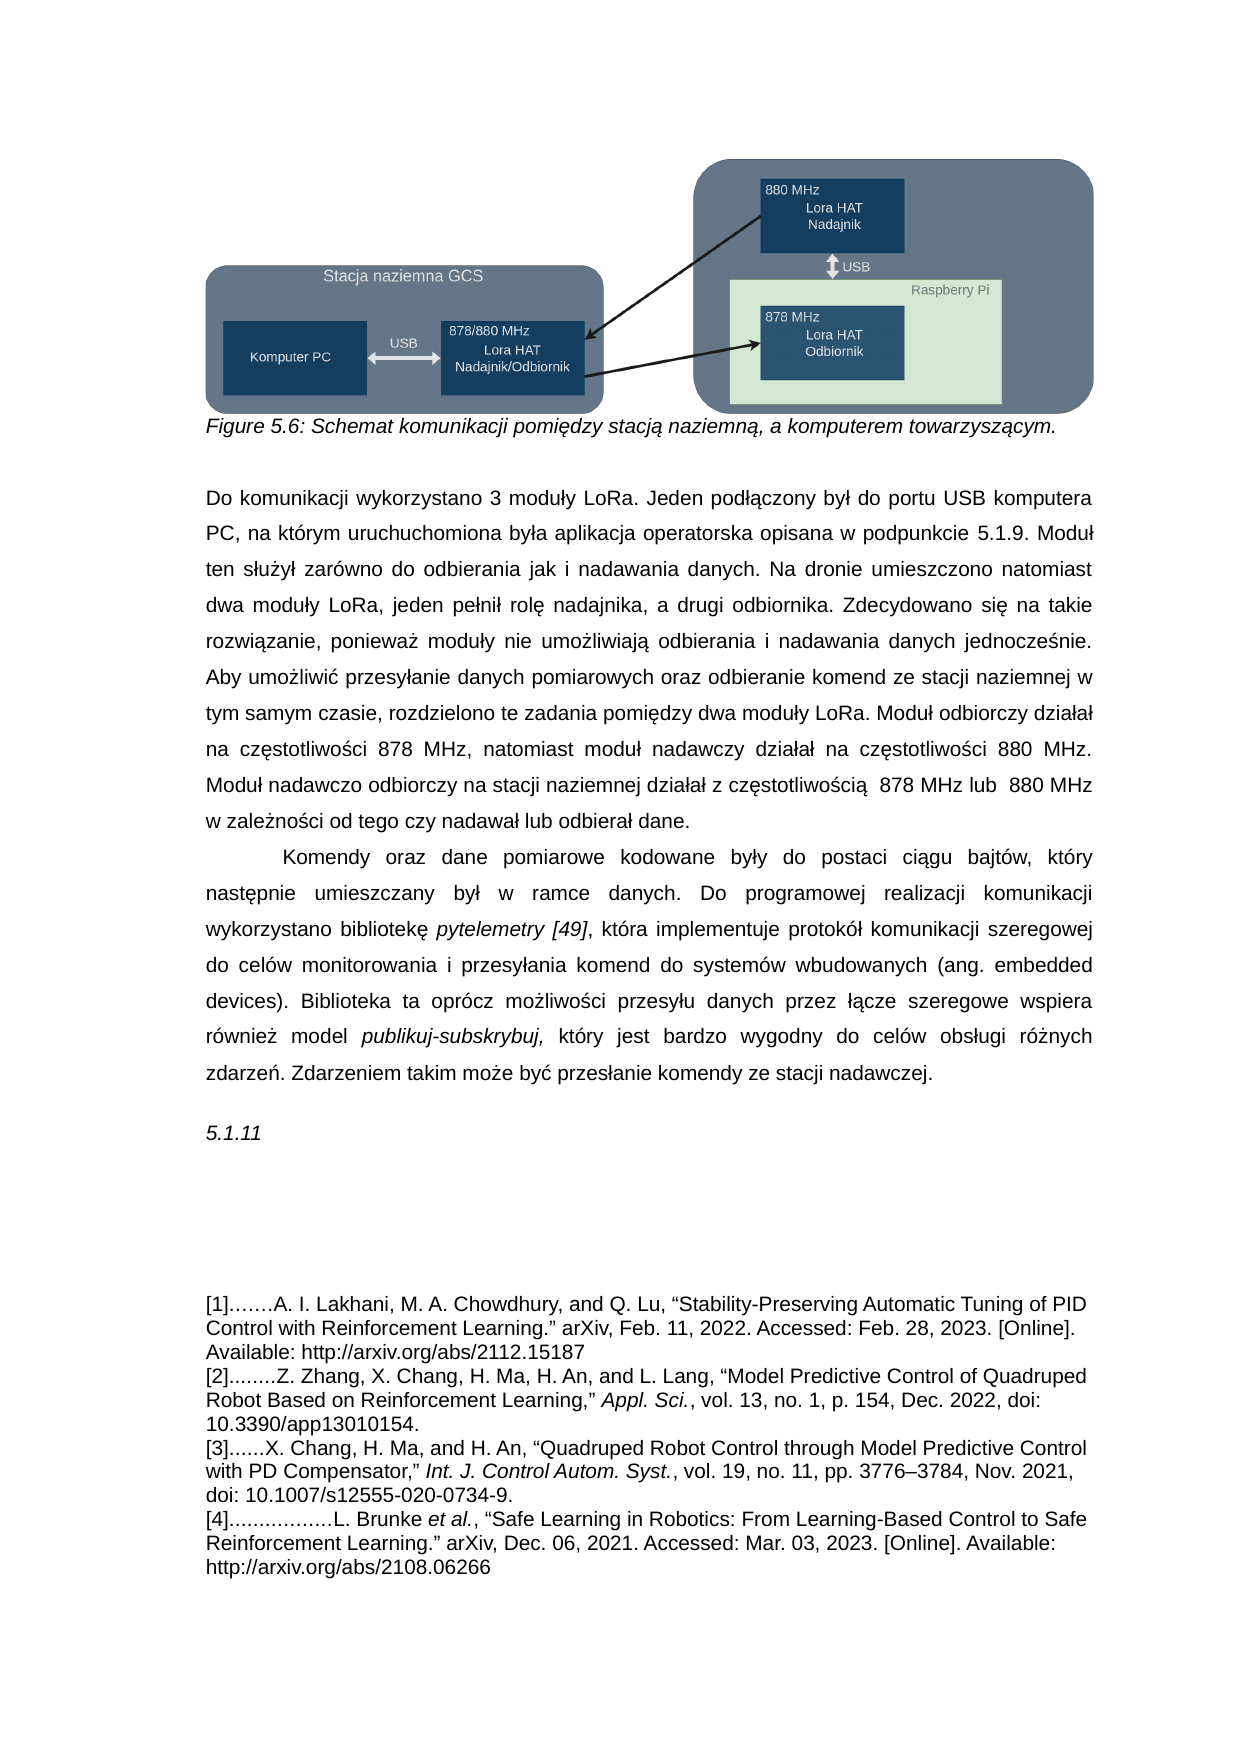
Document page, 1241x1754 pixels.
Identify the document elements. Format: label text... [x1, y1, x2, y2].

text [3] X. Chang, H. Ma, and H. An, “Quadruped Robot Control through Model Predictive Control with PD Compensator,” Int. J. Control Autom. Syst., vol. 19, no. 11, pp. 3776–3784, Nov. 2021, doi: 10.1007/s12555-020-0734-9. [206, 1435, 1093, 1507]
text Komendy oraz dane pomiarowe kodowane były do postaci ciągu bajtów, który następnie umieszczany był w ramce danych. Do programowej realizacji komunikacji wykorzystano bibliotekę pytelemetry [49], która implementuje protokół komunikacji szeregowej do celów monitorowania i przesyłania komend do systemów wbudowanych (ang. embedded devices). Biblioteka ta oprócz możliwości przesyłu danych przez łącze szeregowe wspiera również model publikuj-subskrybuj, który jest bardzo wygodny do celów obsługi różnych zdarzeń. Zdarzeniem takim może być przesłanie komendy ze stacji nadawczej. [206, 845, 1093, 1084]
picture [205, 159, 1094, 414]
text [1] A. I. Lakhani, M. A. Chowdhury, and Q. Lu, “Stability-Preserving Automatic Tuning of PID Control with Reinforcement Learning.” arXiv, Feb. 11, 2022. Accessed: Feb. 28, 2023. [Online]. Available: http://arxiv.org/abs/2112.15187 [206, 1292, 1093, 1363]
text [2] Z. Zhang, X. Chang, H. Ma, H. An, and L. Lang, “Model Predictive Control of Quadruped Robot Based on Reinforcement Learning,” Appl. Sci., vol. 13, no. 1, p. 154, Dec. 2022, doi: 10.3390/app13010154. [206, 1363, 1093, 1435]
text Figure 5.6: Schemat komunikacji pomiędzy stacją naziemną, a komputerem towarzyszącym. [206, 414, 1093, 437]
text [4] L. Brunke et al., “Safe Learning in Robotics: From Learning-Based Control to Safe Reinforcement Learning.” arXiv, Dec. 06, 2021. Accessed: Mar. 03, 2023. [Online]. Available: http://arxiv.org/abs/2108.06266 [206, 1507, 1093, 1579]
text Do komunikacji wykorzystano 3 moduły LoRa. Jeden podłączony był do portu USB komputera PC, na którym uruchuchomiona była aplikacja operatorska opisana w podpunkcie 5.1.9. Moduł ten służył zarówno do odbierania jak i nadawania danych. Na dronie umieszczono natomiast dwa moduły LoRa, jeden pełnił rolę nadajnika, a drugi odbiornika. Zdecydowano się na takie rozwiązanie, ponieważ moduły nie umożliwiają odbierania i nadawania danych jednocześnie. Aby umożliwić przesyłanie danych pomiarowych oraz odbieranie komend ze stacji naziemnej w tym samym czasie, rozdzielono te zadania pomiędzy dwa moduły LoRa. Moduł odbiorczy działał na częstotliwości 878 MHz, natomiast moduł nadawczy działał na częstotliwości 880 MHz. Moduł nadawczo odbiorczy na stacji naziemnej działał z częstotliwością 878 MHz lub 880 MHz w zależności od tego czy nadawał lub odbierał dane. [206, 485, 1093, 833]
